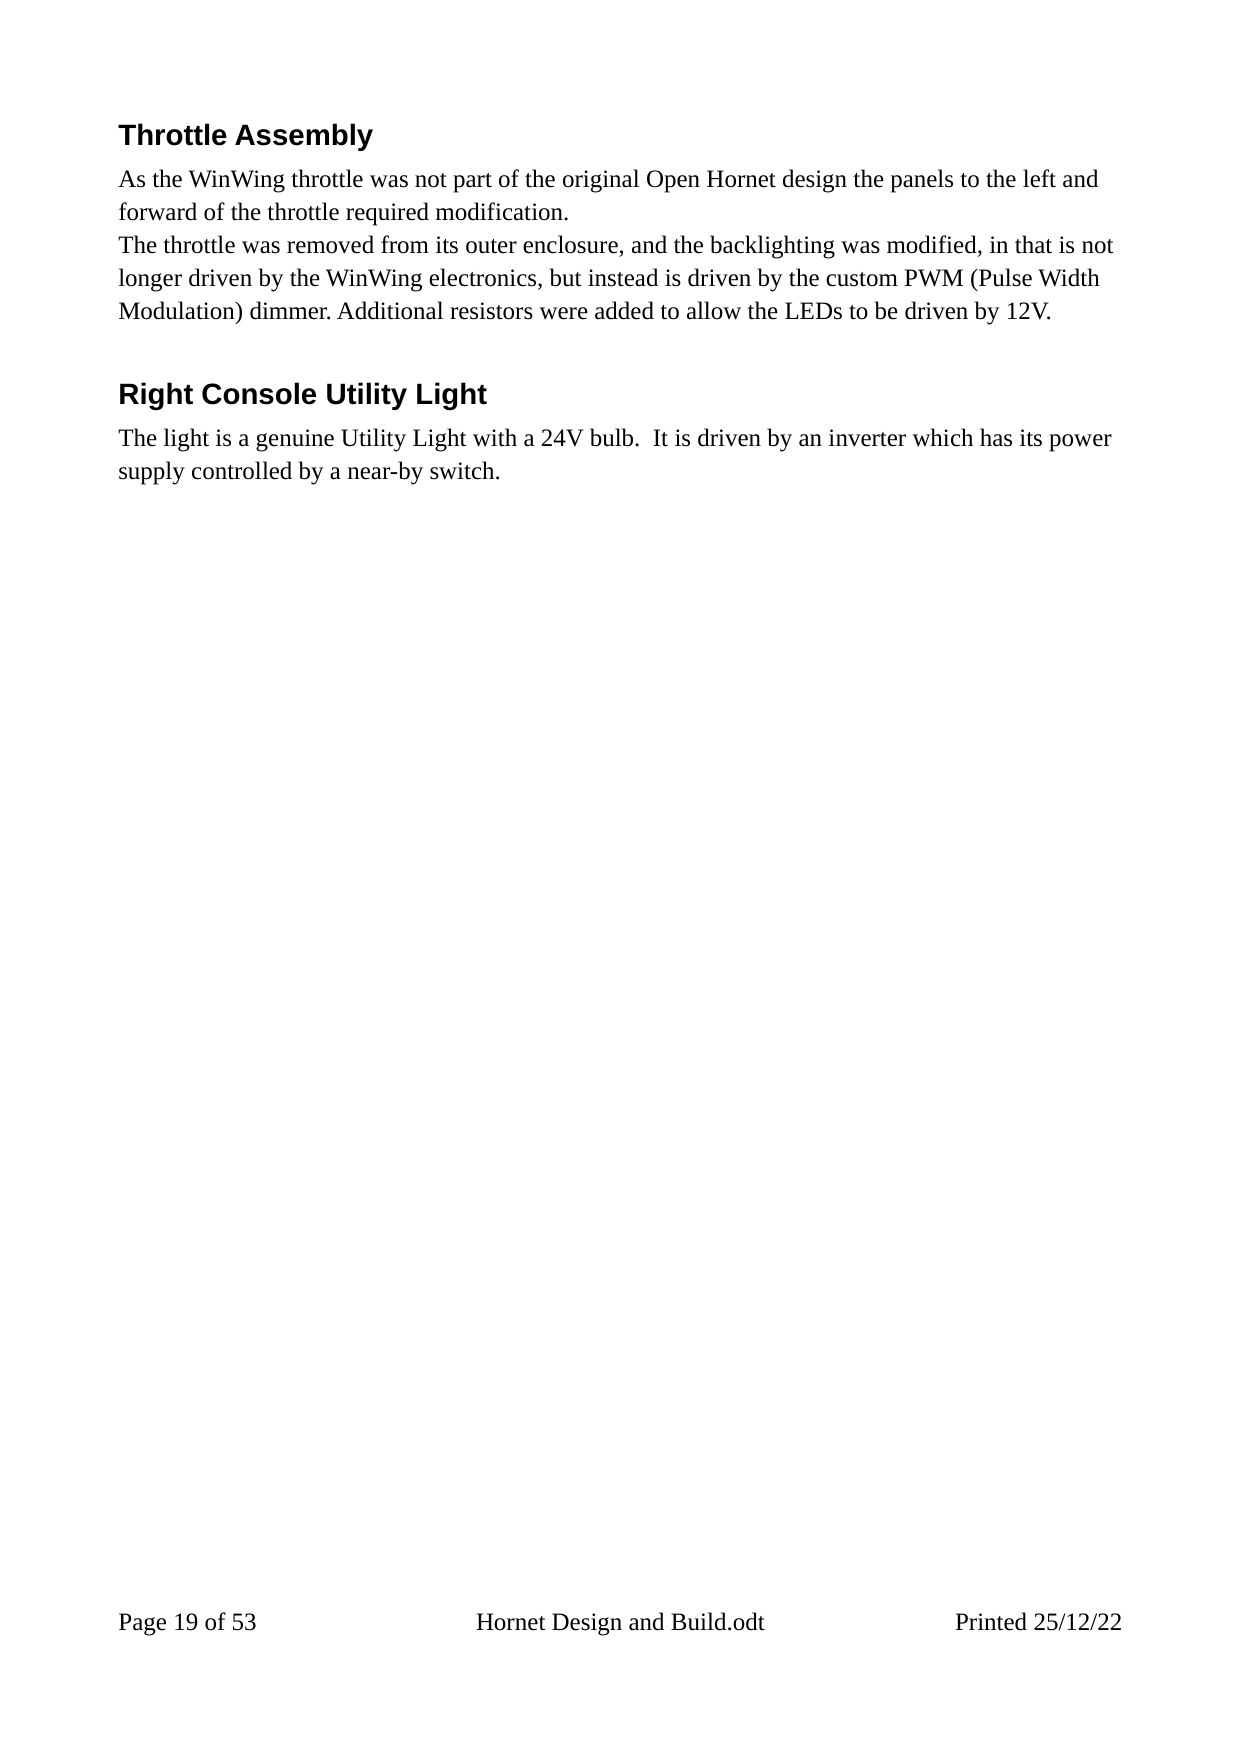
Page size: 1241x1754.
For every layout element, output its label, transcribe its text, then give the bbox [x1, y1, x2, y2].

subtitle Throttle Assembly [118, 118, 1122, 152]
text As the WinWing throttle was not part of the original Open Hornet design the panels to the left and forward of the throttle required modification. [118, 164, 1122, 226]
text The throttle was removed from its outer enclosure, and the backlighting was modified, in that is not longer driven by the WinWing electronics, but instead is driven by the custom PWM (Pulse Width Modulation) dimmer. Additional resistors were added to allow the LEDs to be driven by 12V. [118, 230, 1122, 325]
text The light is a genuine Utility Light with a 24V bulb. It is driven by an inverter which has its power supply controlled by a near-by switch. [118, 423, 1122, 485]
subtitle Right Console Utility Light [118, 377, 1122, 411]
